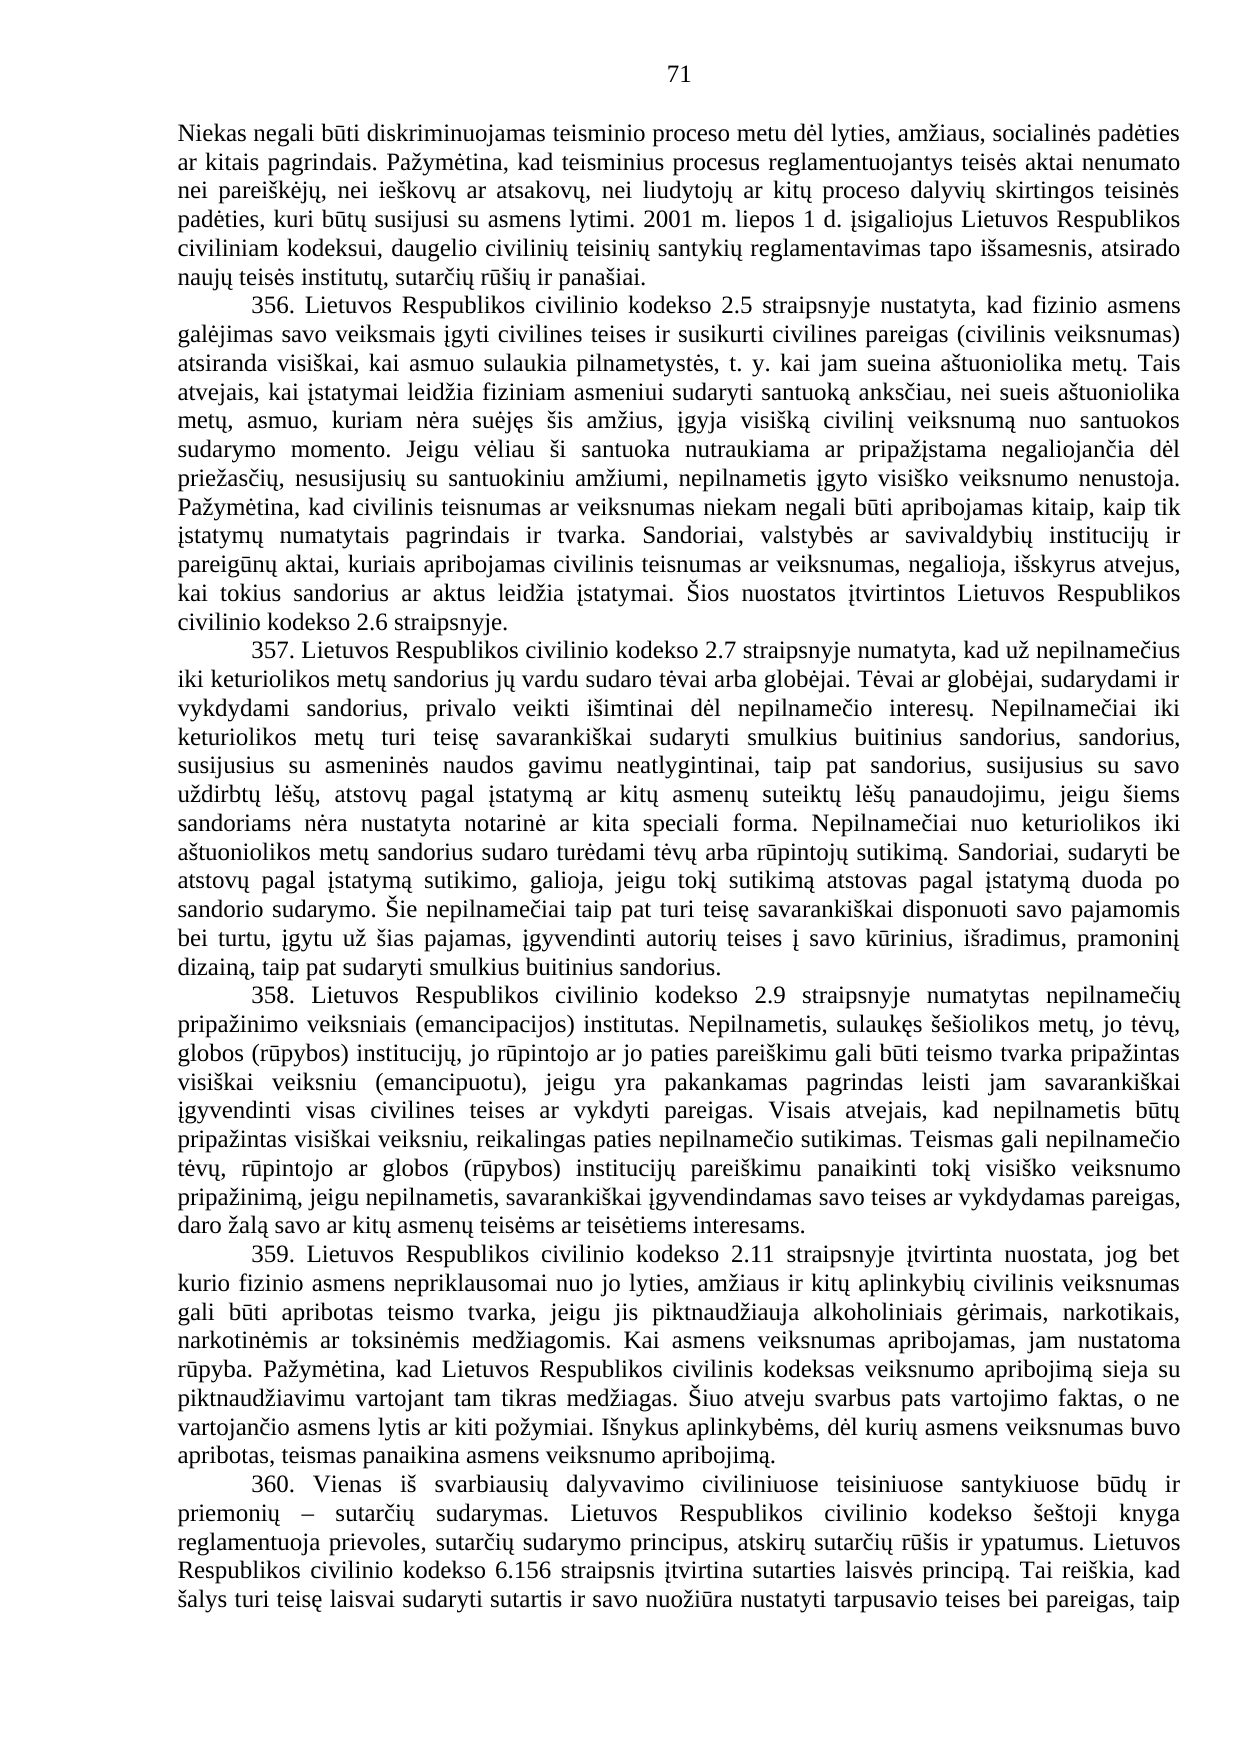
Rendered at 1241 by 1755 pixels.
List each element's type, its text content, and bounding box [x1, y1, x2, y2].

text 360. Vienas iš svarbiausių dalyvavimo civiliniuose teisiniuose santykiuose būdų ir priemonių – sutarčių sudarymas. Lietuvos Respublikos civilinio kodekso šeštoji knyga reglamentuoja prievoles, sutarčių sudarymo principus, atskirų sutarčių rūšis ir ypatumus. Lietuvos Respublikos civilinio kodekso 6.156 straipsnis įtvirtina sutarties laisvės principą. Tai reiškia, kad šalys turi teisę laisvai sudaryti sutartis ir savo nuožiūra nustatyti tarpusavio teises bei pareigas, taip [177, 1469, 1181, 1613]
text 358. Lietuvos Respublikos civilinio kodekso 2.9 straipsnyje numatytas nepilnamečių pripažinimo veiksniais (emancipacijos) institutas. Nepilnametis, sulaukęs šešiolikos metų, jo tėvų, globos (rūpybos) institucijų, jo rūpintojo ar jo paties pareiškimu gali būti teismo tvarka pripažintas visiškai veiksniu (emancipuotu), jeigu yra pakankamas pagrindas leisti jam savarankiškai įgyvendinti visas civilines teises ar vykdyti pareigas. Visais atvejais, kad nepilnametis būtų pripažintas visiškai veiksniu, reikalingas paties nepilnamečio sutikimas. Teismas gali nepilnamečio tėvų, rūpintojo ar globos (rūpybos) institucijų pareiškimu panaikinti tokį visiško veiksnumo pripažinimą, jeigu nepilnametis, savarankiškai įgyvendindamas savo teises ar vykdydamas pareigas, daro žalą savo ar kitų asmenų teisėms ar teisėtiems interesams. [177, 981, 1181, 1239]
text 356. Lietuvos Respublikos civilinio kodekso 2.5 straipsnyje nustatyta, kad fizinio asmens galėjimas savo veiksmais įgyti civilines teises ir susikurti civilines pareigas (civilinis veiksnumas) atsiranda visiškai, kai asmuo sulaukia pilnametystės, t. y. kai jam sueina aštuoniolika metų. Tais atvejais, kai įstatymai leidžia fiziniam asmeniui sudaryti santuoką anksčiau, nei sueis aštuoniolika metų, asmuo, kuriam nėra suėjęs šis amžius, įgyja visišką civilinį veiksnumą nuo santuokos sudarymo momento. Jeigu vėliau ši santuoka nutraukiama ar pripažįstama negaliojančia dėl priežasčių, nesusijusių su santuokiniu amžiumi, nepilnametis įgyto visiško veiksnumo nenustoja. Pažymėtina, kad civilinis teisnumas ar veiksnumas niekam negali būti apribojamas kitaip, kaip tik įstatymų numatytais pagrindais ir tvarka. Sandoriai, valstybės ar savivaldybių institucijų ir pareigūnų aktai, kuriais apribojamas civilinis teisnumas ar veiksnumas, negalioja, išskyrus atvejus, kai tokius sandorius ar aktus leidžia įstatymai. Šios nuostatos įtvirtintos Lietuvos Respublikos civilinio kodekso 2.6 straipsnyje. [177, 291, 1181, 636]
text 357. Lietuvos Respublikos civilinio kodekso 2.7 straipsnyje numatyta, kad už nepilnamečius iki keturiolikos metų sandorius jų vardu sudaro tėvai arba globėjai. Tėvai ar globėjai, sudarydami ir vykdydami sandorius, privalo veikti išimtinai dėl nepilnamečio interesų. Nepilnamečiai iki keturiolikos metų turi teisę savarankiškai sudaryti smulkius buitinius sandorius, sandorius, susijusius su asmeninės naudos gavimu neatlygintinai, taip pat sandorius, susijusius su savo uždirbtų lėšų, atstovų pagal įstatymą ar kitų asmenų suteiktų lėšų panaudojimu, jeigu šiems sandoriams nėra nustatyta notarinė ar kita speciali forma. Nepilnamečiai nuo keturiolikos iki aštuoniolikos metų sandorius sudaro turėdami tėvų arba rūpintojų sutikimą. Sandoriai, sudaryti be atstovų pagal įstatymą sutikimo, galioja, jeigu tokį sutikimą atstovas pagal įstatymą duoda po sandorio sudarymo. Šie nepilnamečiai taip pat turi teisę savarankiškai disponuoti savo pajamomis bei turtu, įgytu už šias pajamas, įgyvendinti autorių teises į savo kūrinius, išradimus, pramoninį dizainą, taip pat sudaryti smulkius buitinius sandorius. [177, 636, 1181, 981]
text Niekas negali būti diskriminuojamas teisminio proceso metu dėl lyties, amžiaus, socialinės padėties ar kitais pagrindais. Pažymėtina, kad teisminius procesus reglamentuojantys teisės aktai nenumato nei pareiškėjų, nei ieškovų ar atsakovų, nei liudytojų ar kitų proceso dalyvių skirtingos teisinės padėties, kuri būtų susijusi su asmens lytimi. 2001 m. liepos 1 d. įsigaliojus Lietuvos Respublikos civiliniam kodeksui, daugelio civilinių teisinių santykių reglamentavimas tapo išsamesnis, atsirado naujų teisės institutų, sutarčių rūšių ir panašiai. [177, 118, 1181, 291]
text 359. Lietuvos Respublikos civilinio kodekso 2.11 straipsnyje įtvirtinta nuostata, jog bet kurio fizinio asmens nepriklausomai nuo jo lyties, amžiaus ir kitų aplinkybių civilinis veiksnumas gali būti apribotas teismo tvarka, jeigu jis piktnaudžiauja alkoholiniais gėrimais, narkotikais, narkotinėmis ar toksinėmis medžiagomis. Kai asmens veiksnumas apribojamas, jam nustatoma rūpyba. Pažymėtina, kad Lietuvos Respublikos civilinis kodeksas veiksnumo apribojimą sieja su piktnaudžiavimu vartojant tam tikras medžiagas. Šiuo atveju svarbus pats vartojimo faktas, o ne vartojančio asmens lytis ar kiti požymiai. Išnykus aplinkybėms, dėl kurių asmens veiksnumas buvo apribotas, teismas panaikina asmens veiksnumo apribojimą. [177, 1239, 1181, 1469]
